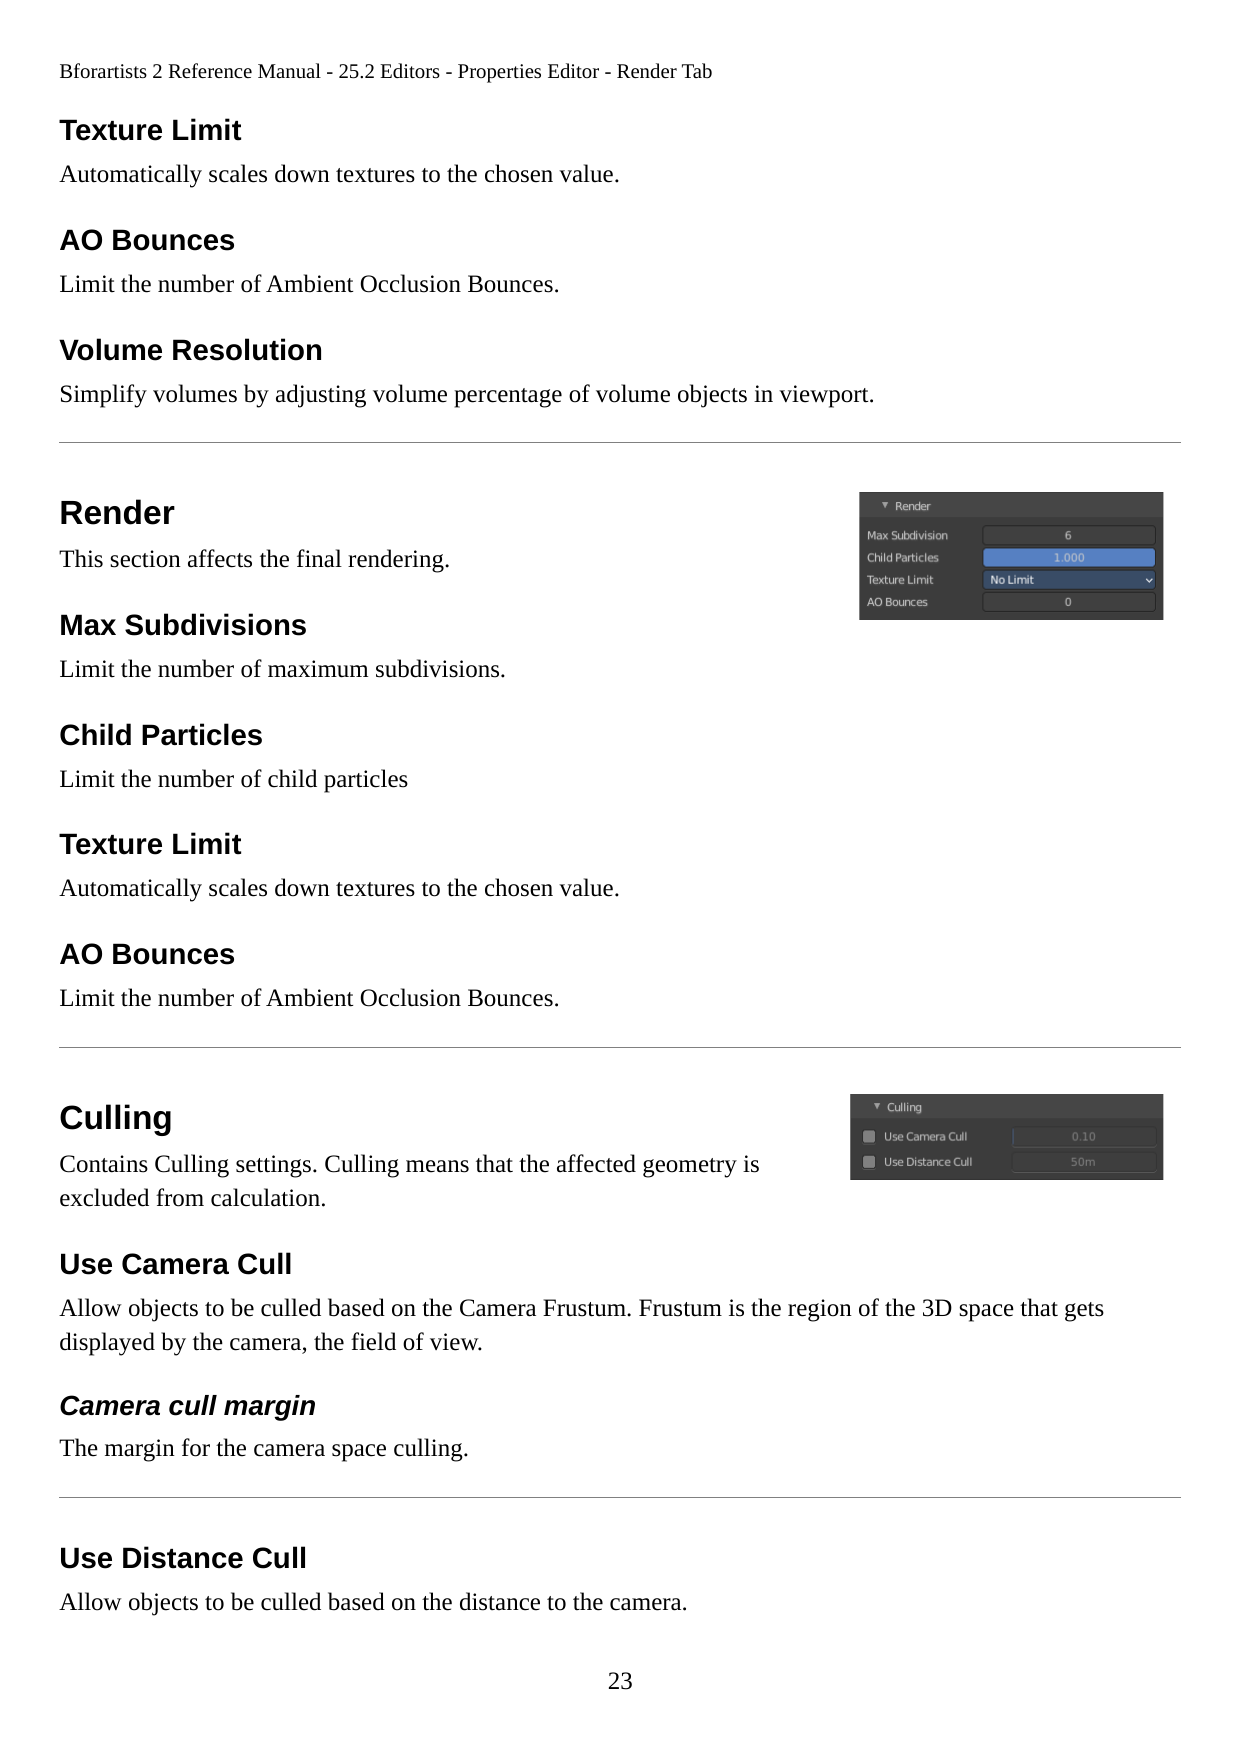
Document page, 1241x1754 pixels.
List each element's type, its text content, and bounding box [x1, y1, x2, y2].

subtitle Texture Limit [59, 827, 1181, 861]
subtitle Use Camera Cull [59, 1247, 1181, 1281]
text Automatically scales down textures to the chosen value. [59, 159, 1181, 188]
subtitle Volume Resolution [59, 332, 1181, 366]
text Contains Culling settings. Culling means that the affected geometry is excluded from calculation. [59, 1149, 1181, 1212]
text Limit the number of maximum subdivisions. [59, 654, 1181, 682]
text This section affects the final rendering. [59, 544, 859, 573]
subtitle Max Subdivisions [59, 607, 1181, 641]
subtitle Camera cull margin [59, 1389, 1181, 1421]
subtitle AO Bounces [59, 937, 1181, 971]
text The margin for the camera space culling. [59, 1433, 1181, 1462]
subtitle [1164, 1097, 1181, 1136]
text Limit the number of Ambient Occlusion Bounces. [59, 983, 1181, 1012]
text Allow objects to be culled based on the distance to the camera. [59, 1587, 1181, 1616]
subtitle Use Distance Cull [59, 1541, 1181, 1575]
subtitle Render [59, 493, 859, 531]
picture [850, 1094, 1164, 1180]
text Limit the number of Ambient Occlusion Bounces. [59, 269, 1181, 297]
subtitle AO Bounces [59, 222, 1181, 256]
subtitle Child Particles [59, 717, 1181, 751]
text Allow objects to be culled based on the Camera Frustum. Frustum is the region of the 3D space that gets displayed by the camera, the field of view. [59, 1293, 1181, 1356]
subtitle [1164, 493, 1181, 531]
text Limit the number of child particles [59, 764, 1181, 792]
text Automatically scales down textures to the chosen value. [59, 873, 1181, 902]
subtitle Culling [59, 1097, 850, 1136]
text Simplify volumes by adjusting volume percentage of volume objects in viewport. [59, 379, 1181, 407]
picture [859, 492, 1164, 620]
subtitle Texture Limit [59, 113, 1181, 146]
